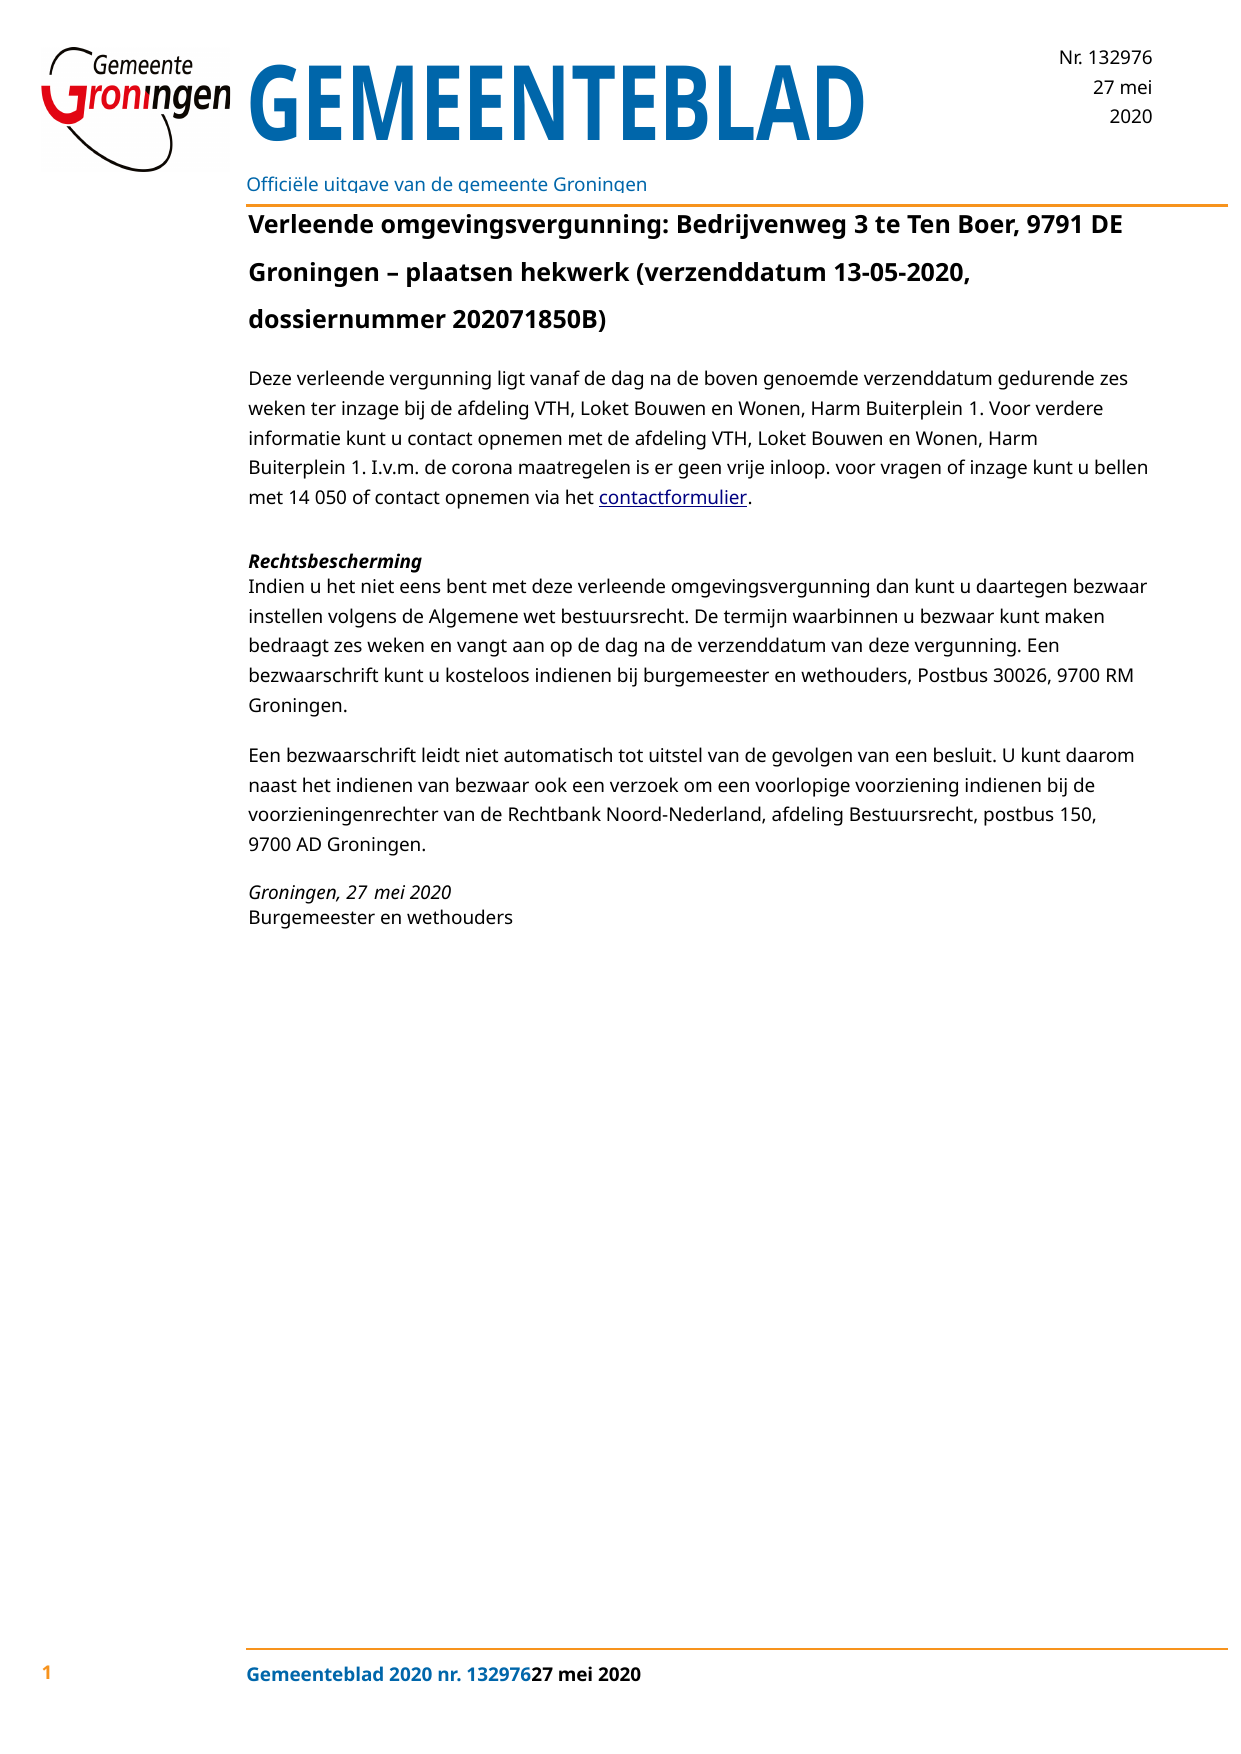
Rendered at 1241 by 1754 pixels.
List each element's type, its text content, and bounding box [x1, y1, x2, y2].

text Burgemeester en wethouders [248, 904, 1152, 930]
text Groningen, 27 mei 2020 [248, 879, 1152, 904]
text Verleende omgevingsvergunning: Bedrijvenweg 3 te Ten Boer, 9791 DE Groningen – plaatsen hekwerk (verzenddatum 13-05-2020, dossiernummer 202071850B) [248, 207, 1152, 336]
text Indien u het niet eens bent met deze verleende omgevingsvergunning dan kunt u daartegen bezwaar instellen volgens de Algemene wet bestuursrecht. De termijn waarbinnen u bezwaar kunt maken bedraagt zes weken en vangt aan op de dag na de verzenddatum van deze vergunning. Een bezwaarschrift kunt u kosteloos indienen bij burgemeester en wethouders, Postbus 30026, 9700 RM Groningen. [248, 573, 1152, 718]
text Rechtsbescherming [248, 548, 1152, 573]
picture [41, 47, 231, 172]
text Een bezwaarschrift leidt niet automatisch tot uitstel van de gevolgen van een besluit. U kunt daarom naast het indienen van bezwaar ook een verzoek om een voorlopige voorziening indienen bij de voorzieningenrechter van de Rechtbank Noord-Nederland, afdeling Bestuursrecht, postbus 150, 9700 AD Groningen. [248, 742, 1152, 857]
text Deze verleende vergunning ligt vanaf de dag na de boven genoemde verzenddatum gedurende zes weken ter inzage bij de afdeling VTH, Loket Bouwen en Wonen, Harm Buiterplein 1. Voor verdere informatie kunt u contact opnemen met de afdeling VTH, Loket Bouwen en Wonen, Harm Buiterplein 1. I.v.m. de corona maatregelen is er geen vrije inloop. voor vragen of inzage kunt u bellen met 14 050 of contact opnemen via het contactformulier. [248, 366, 1152, 509]
